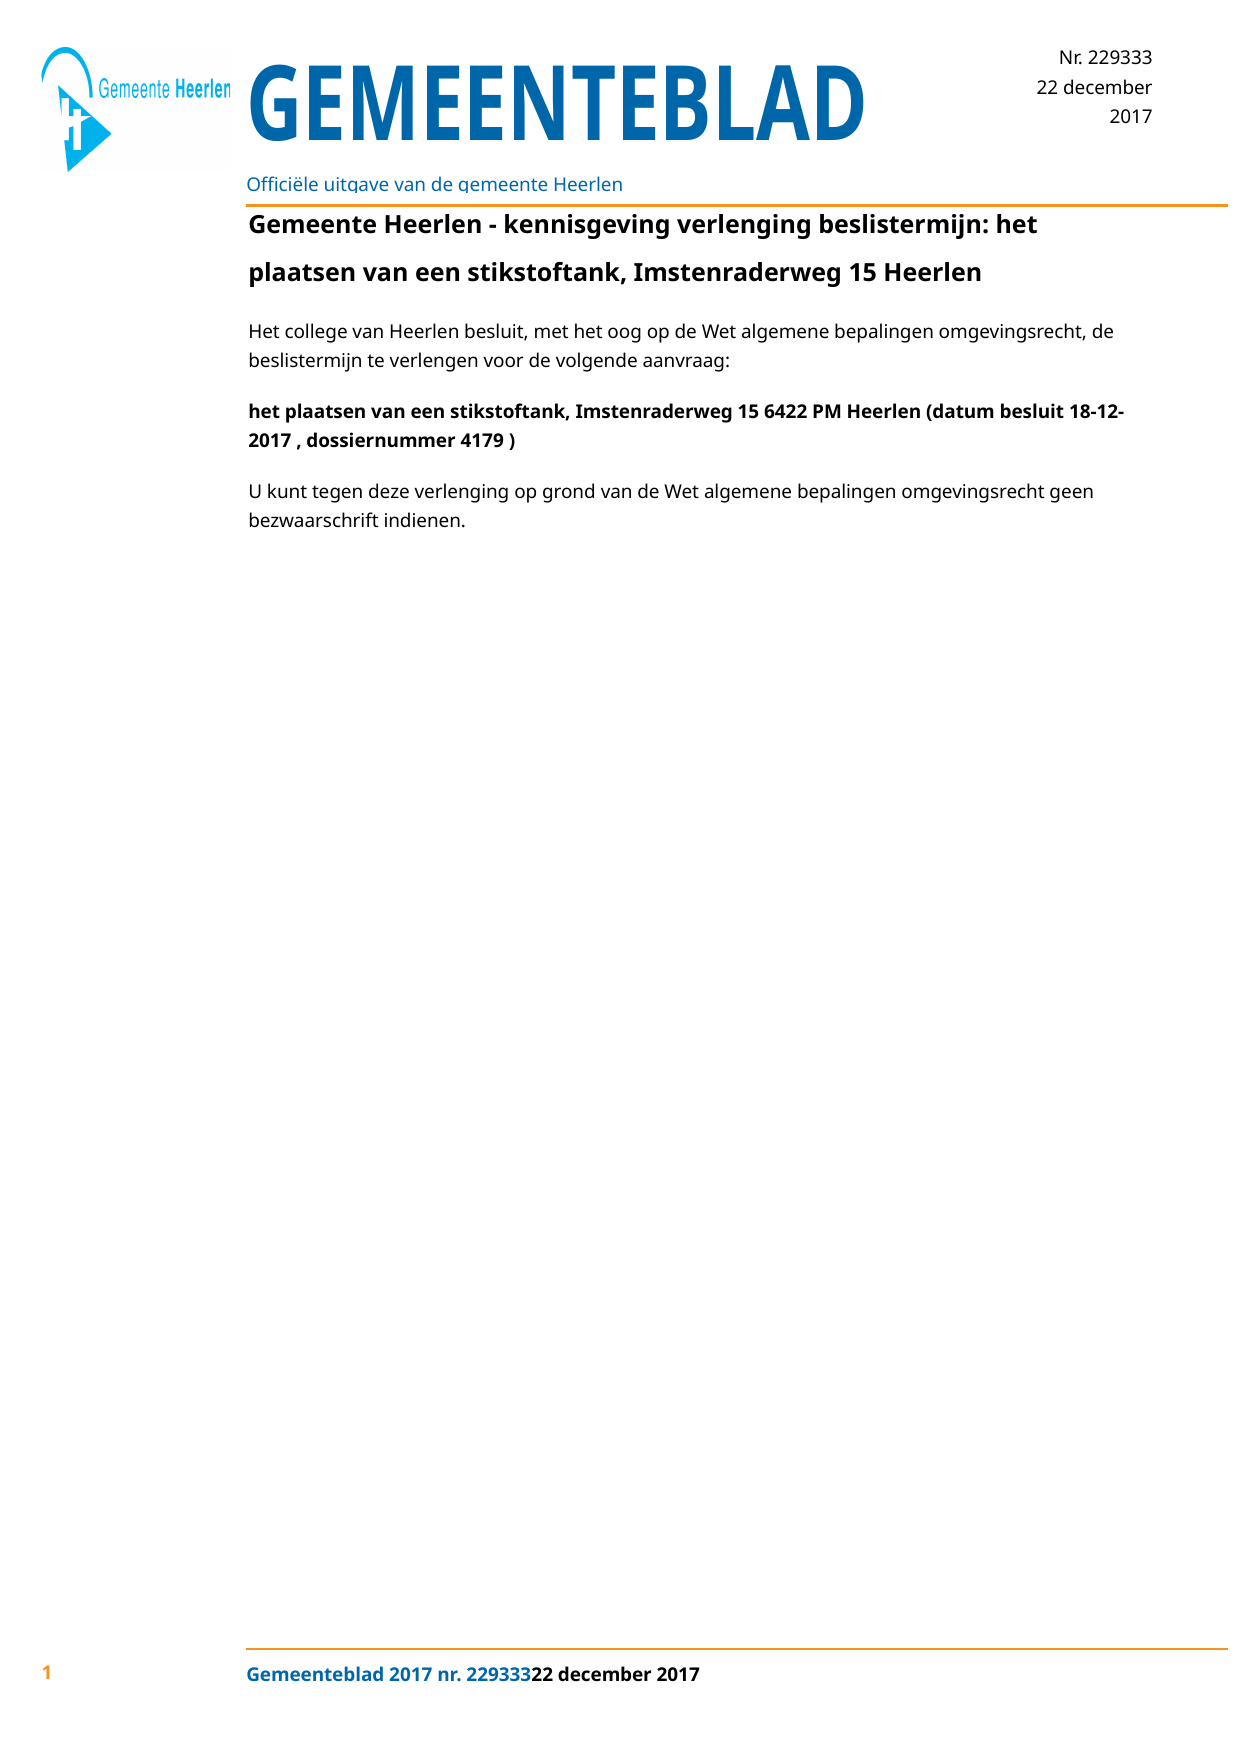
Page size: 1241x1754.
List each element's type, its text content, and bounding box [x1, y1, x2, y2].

text Gemeente Heerlen - kennisgeving verlenging beslistermijn: het plaatsen van een stikstoftank, Imstenraderweg 15 Heerlen [248, 207, 1152, 288]
picture [41, 47, 231, 172]
text U kunt tegen deze verlenging op grond van de Wet algemene bepalingen omgevingsrecht geen bezwaarschrift indienen. [248, 478, 1152, 533]
text het plaatsen van een stikstoftank, Imstenraderweg 15 6422 PM Heerlen (datum besluit 18-12-2017 , dossiernummer 4179 ) [248, 398, 1152, 453]
text Het college van Heerlen besluit, met het oog op de Wet algemene bepalingen omgevingsrecht, de beslistermijn te verlengen voor de volgende aanvraag: [248, 318, 1152, 373]
picture [41, 47, 58, 70]
